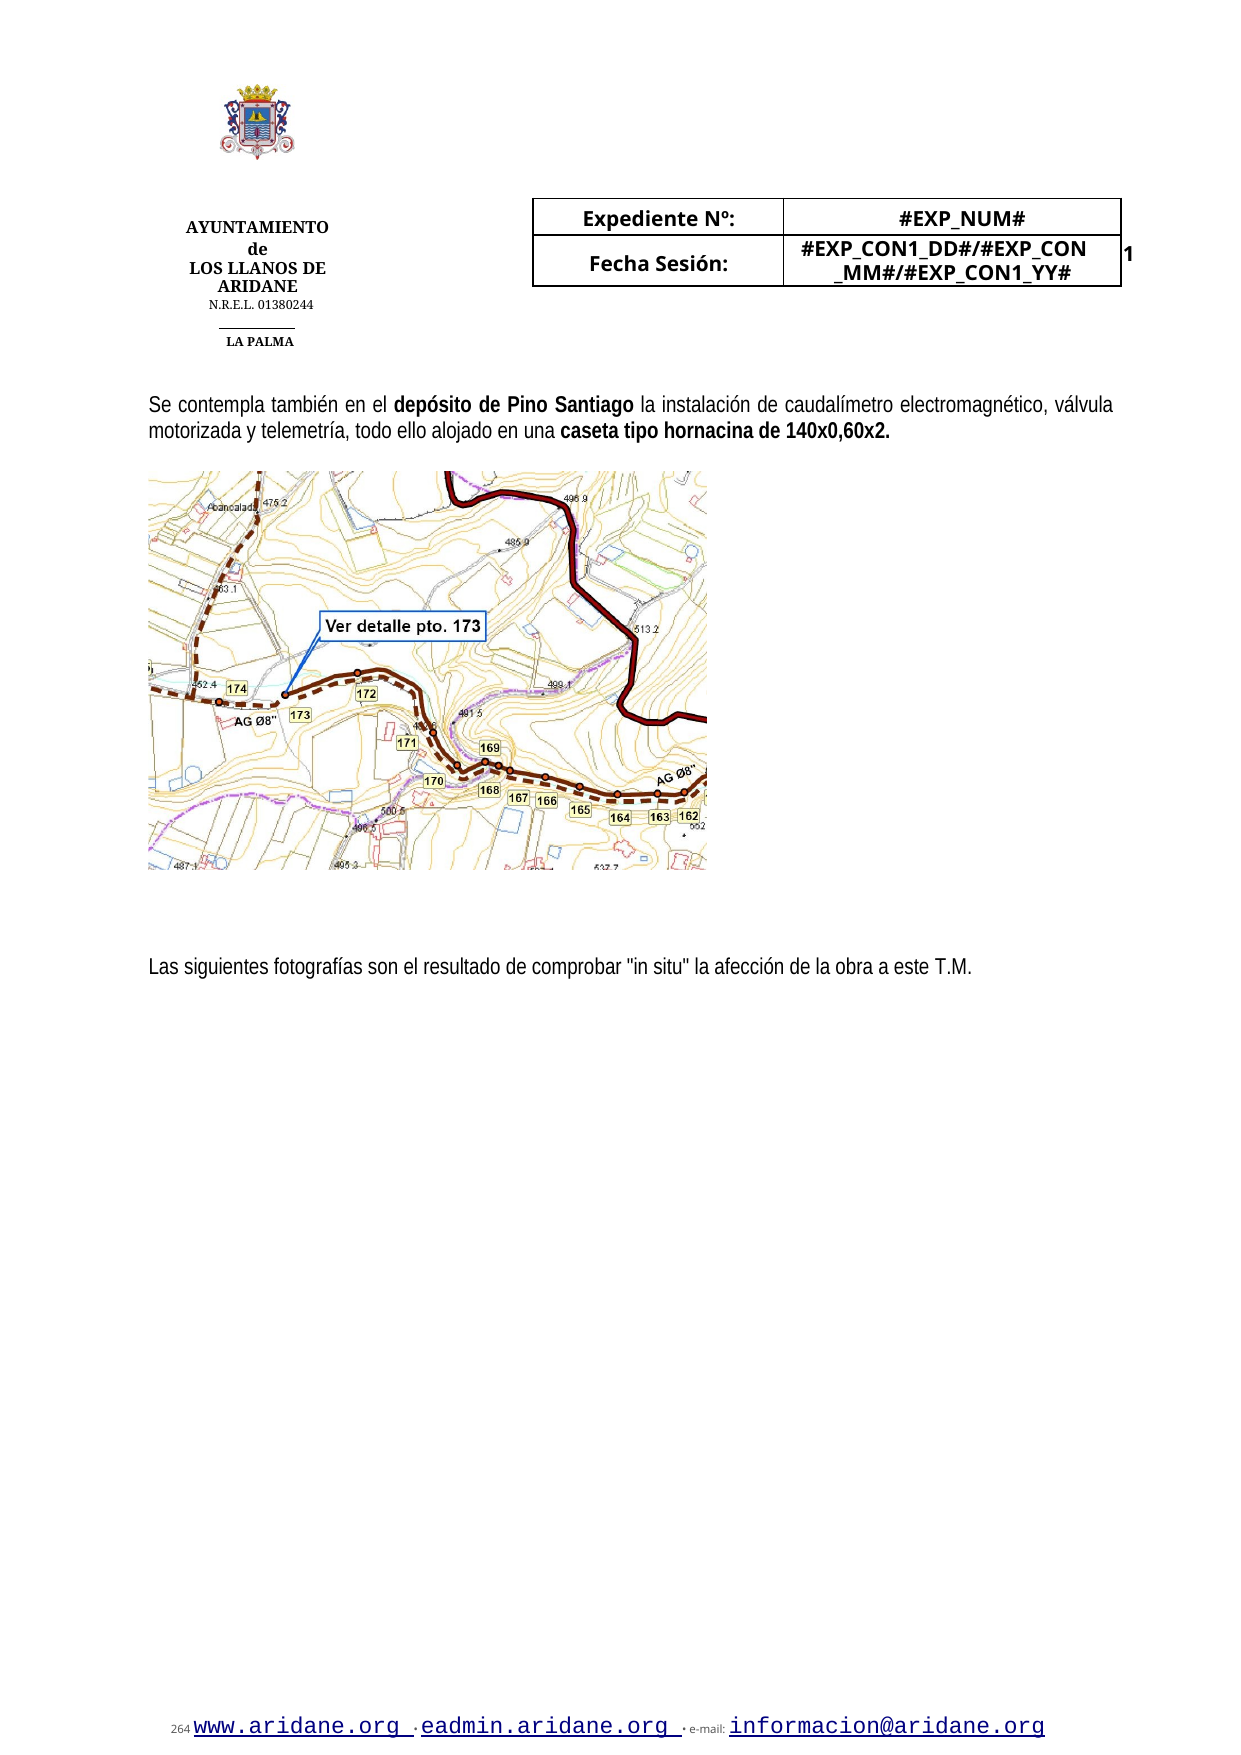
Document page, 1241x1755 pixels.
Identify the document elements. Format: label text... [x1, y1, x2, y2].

text N.R.E.L. 01380244 [208, 296, 1207, 313]
table_cell Fecha Sesión: [534, 236, 783, 285]
table_header #EXP_NUM# [784, 199, 1120, 234]
text LA PALMA [226, 333, 1207, 350]
text LOS LLANOS DE ARIDANE [151, 260, 364, 296]
text Se contempla también en el depósito de Pino Santiago la instalación de caudalímetro electromagnético, válvula motorizada y telemetría, todo ello alojado en una caseta tipo hornacina de 140x0,60x2. [148, 391, 1143, 444]
table_cell #EXP_CON1_DD#/#EXP_CON _MM#/#EXP_CON1_YY# [784, 236, 1120, 285]
text de [247, 237, 532, 260]
text 1 [1123, 237, 1207, 260]
text AYUNTAMIENTO [150, 217, 364, 237]
subtitle Las siguientes fotografías son el resultado de comprobar "in situ" la afección de la obra a este T.M. [148, 953, 1207, 979]
table_header Expediente Nº: [534, 199, 783, 234]
